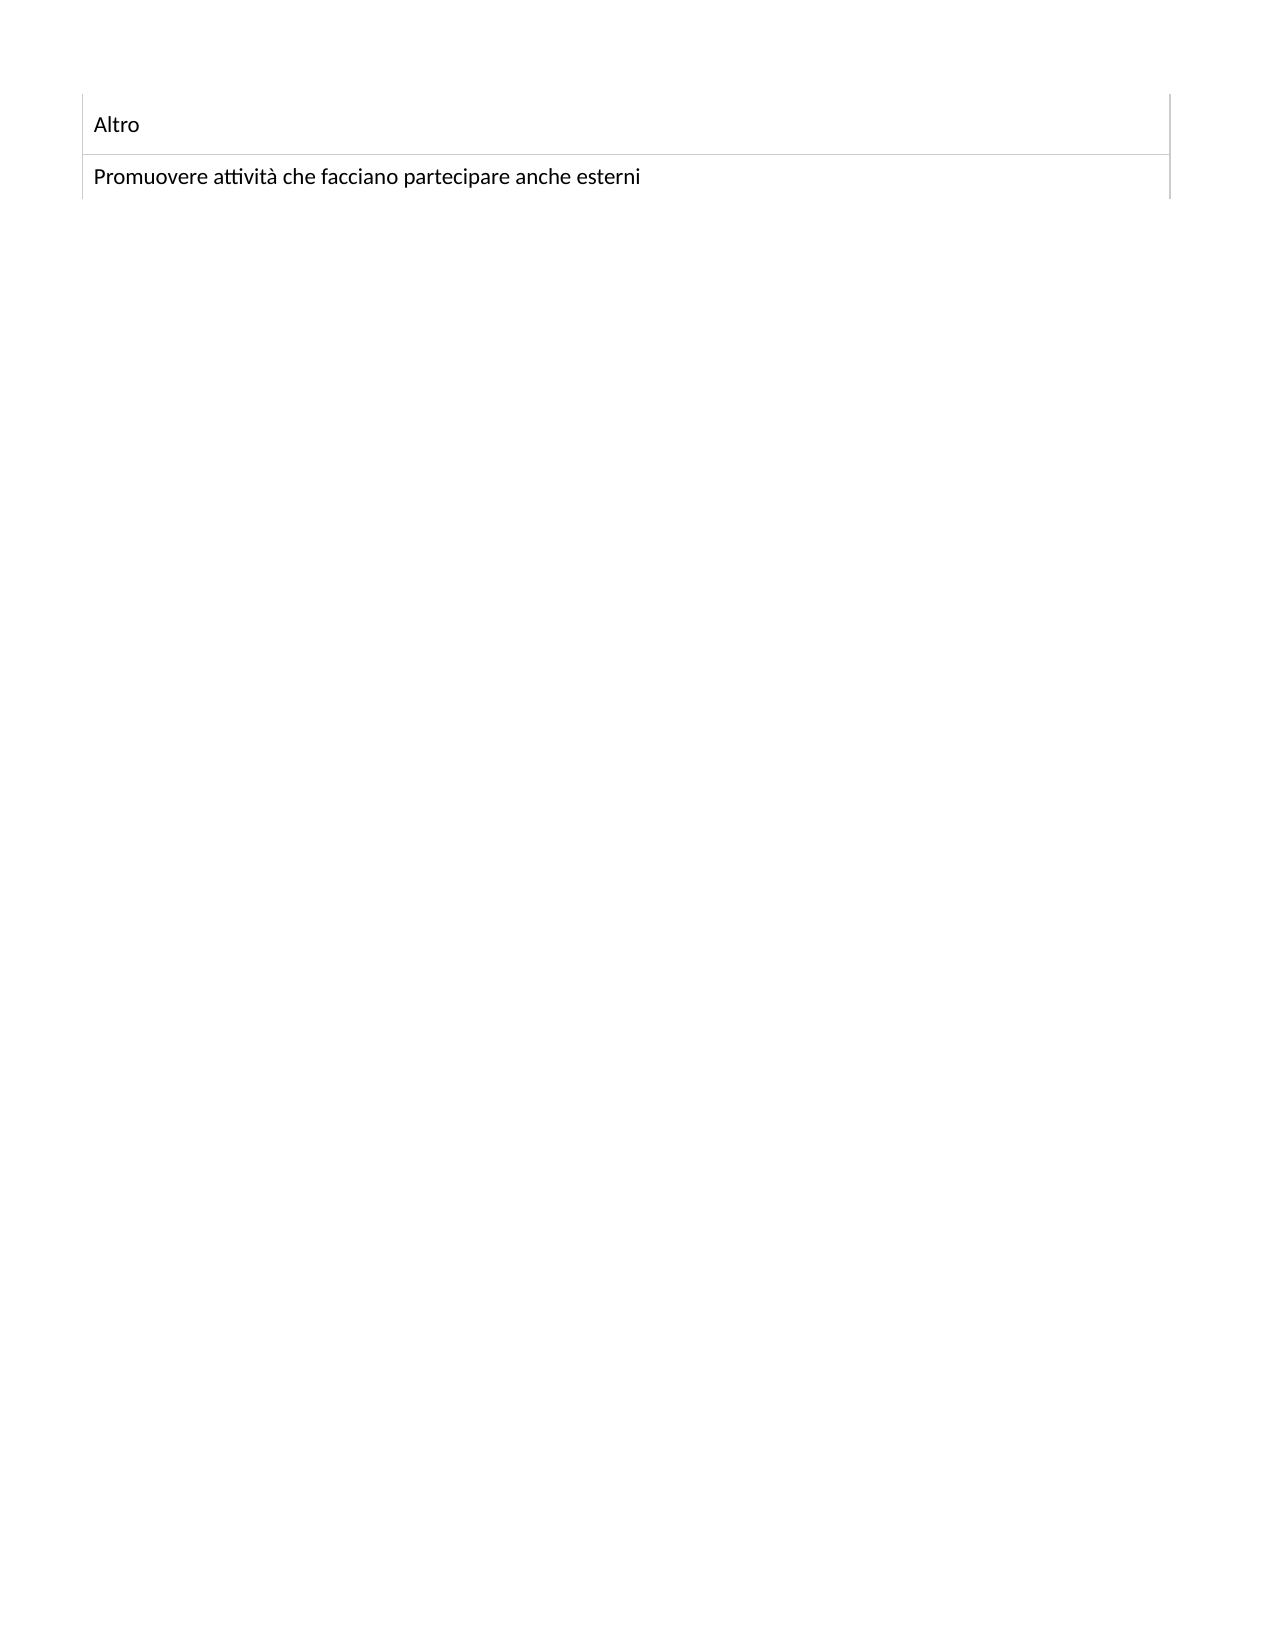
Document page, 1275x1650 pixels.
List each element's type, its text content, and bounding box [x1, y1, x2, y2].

table_header Altro [83, 94, 1169, 154]
table_cell Promuovere attività che facciano partecipare anche esterni [83, 155, 1169, 199]
